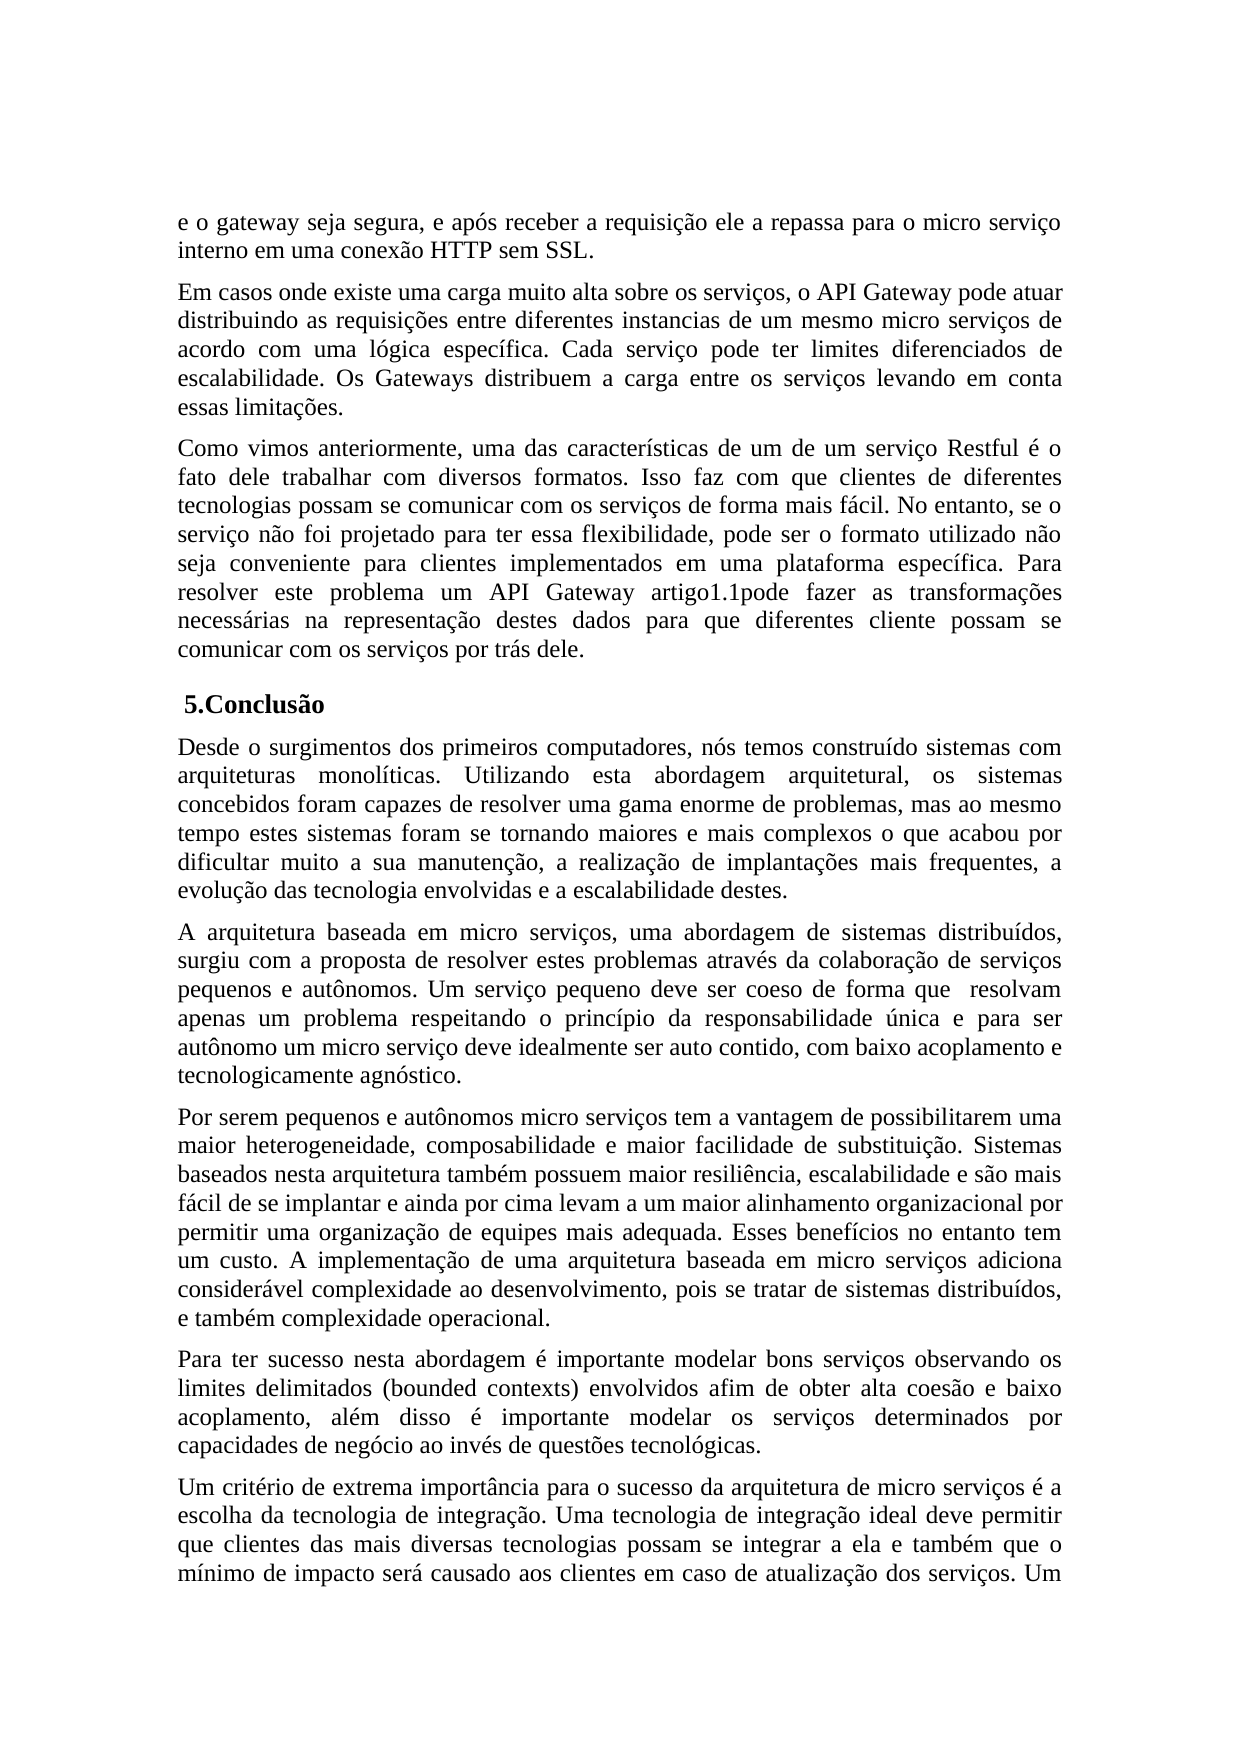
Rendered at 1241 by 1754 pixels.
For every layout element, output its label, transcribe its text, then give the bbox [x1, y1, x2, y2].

text e o gateway seja segura, e após receber a requisição ele a repassa para o micro serviço interno em uma conexão HTTP sem SSL. [177, 207, 1063, 264]
text Em casos onde existe uma carga muito alta sobre os serviços, o API Gateway pode atuar distribuindo as requisições entre diferentes instancias de um mesmo micro serviços de acordo com uma lógica específica. Cada serviço pode ter limites diferenciados de escalabilidade. Os Gateways distribuem a carga entre os serviços levando em conta essas limitações. [177, 277, 1063, 421]
subtitle Conclusão [177, 688, 1063, 719]
text Por serem pequenos e autônomos micro serviços tem a vantagem de possibilitarem uma maior heterogeneidade, composabilidade e maior facilidade de substituição. Sistemas baseados nesta arquitetura também possuem maior resiliência, escalabilidade e são mais fácil de se implantar e ainda por cima levam a um maior alinhamento organizacional por permitir uma organização de equipes mais adequada. Esses benefícios no entanto tem um custo. A implementação de uma arquitetura baseada em micro serviços adiciona considerável complexidade ao desenvolvimento, pois se tratar de sistemas distribuídos, e também complexidade operacional. [177, 1102, 1063, 1332]
text Para ter sucesso nesta abordagem é importante modelar bons serviços observando os limites delimitados (bounded contexts) envolvidos afim de obter alta coesão e baixo acoplamento, além disso é importante modelar os serviços determinados por capacidades de negócio ao invés de questões tecnológicas. [177, 1344, 1063, 1459]
text Como vimos anteriormente, uma das características de um de um serviço Restful é o fato dele trabalhar com diversos formatos. Isso faz com que clientes de diferentes tecnologias possam se comunicar com os serviços de forma mais fácil. No entanto, se o serviço não foi projetado para ter essa flexibilidade, pode ser o formato utilizado não seja conveniente para clientes implementados em uma plataforma específica. Para resolver este problema um API Gateway artigo1.1pode fazer as transformações necessárias na representação destes dados para que diferentes cliente possam se comunicar com os serviços por trás dele. [177, 433, 1063, 663]
text Um critério de extrema importância para o sucesso da arquitetura de micro serviços é a escolha da tecnologia de integração. Uma tecnologia de integração ideal deve permitir que clientes das mais diversas tecnologias possam se integrar a ela e também que o mínimo de impacto será causado aos clientes em caso de atualização dos serviços. Um [177, 1472, 1063, 1587]
text Desde o surgimentos dos primeiros computadores, nós temos construído sistemas com arquiteturas monolíticas. Utilizando esta abordagem arquitetural, os sistemas concebidos foram capazes de resolver uma gama enorme de problemas, mas ao mesmo tempo estes sistemas foram se tornando maiores e mais complexos o que acabou por dificultar muito a sua manutenção, a realização de implantações mais frequentes, a evolução das tecnologia envolvidas e a escalabilidade destes. [177, 732, 1063, 904]
text A arquitetura baseada em micro serviços, uma abordagem de sistemas distribuídos, surgiu com a proposta de resolver estes problemas através da colaboração de serviços pequenos e autônomos. Um serviço pequeno deve ser coeso de forma que resolvam apenas um problema respeitando o princípio da responsabilidade única e para ser autônomo um micro serviço deve idealmente ser auto contido, com baixo acoplamento e tecnologicamente agnóstico. [177, 917, 1063, 1089]
